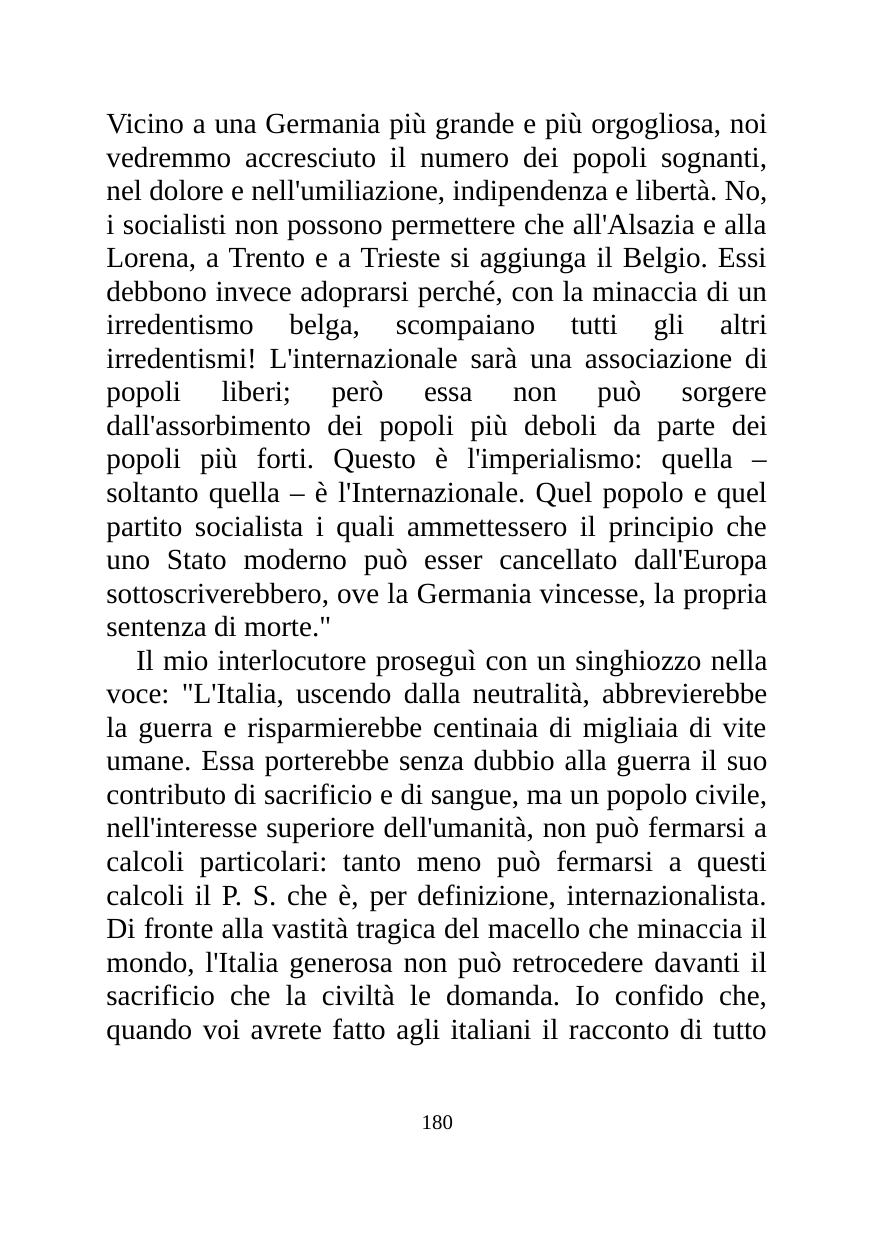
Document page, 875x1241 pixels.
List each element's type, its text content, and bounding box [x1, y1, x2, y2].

text Il mio interlocutore proseguì con un singhiozzo nella voce: "L'Italia, uscendo dalla neutralità, abbrevierebbe la guerra e risparmierebbe centinaia di migliaia di vite umane. Essa porterebbe senza dubbio alla guerra il suo contributo di sacrificio e di sangue, ma un popolo civile, nell'interesse superiore dell'umanità, non può fermarsi a calcoli particolari: tanto meno può fermarsi a questi calcoli il P. S. che è, per definizione, internazionalista. Di fronte alla vastità tragica del macello che minaccia il mondo, l'Italia generosa non può retrocedere davanti il sacrificio che la civiltà le domanda. Io confido che, quando voi avrete fatto agli italiani il racconto di tutto [106, 643, 768, 1045]
text Vicino a una Germania più grande e più orgogliosa, noi vedremmo accresciuto il numero dei popoli sognanti, nel dolore e nell'umiliazione, indipendenza e libertà. No, i socialisti non possono permettere che all'Alsazia e alla Lorena, a Trento e a Trieste si aggiunga il Belgio. Essi debbono invece adoprarsi perché, con la minaccia di un irredentismo belga, scompaiano tutti gli altri irredentismi! L'internazionale sarà una associazione di popoli liberi; però essa non può sorgere dall'assorbimento dei popoli più deboli da parte dei popoli più forti. Questo è l'imperialismo: quella – soltanto quella – è l'Internazionale. Quel popolo e quel partito socialista i quali ammettessero il principio che uno Stato moderno può esser cancellato dall'Europa sottoscriverebbero, ove la Germania vincesse, la propria sentenza di morte." [106, 106, 768, 643]
